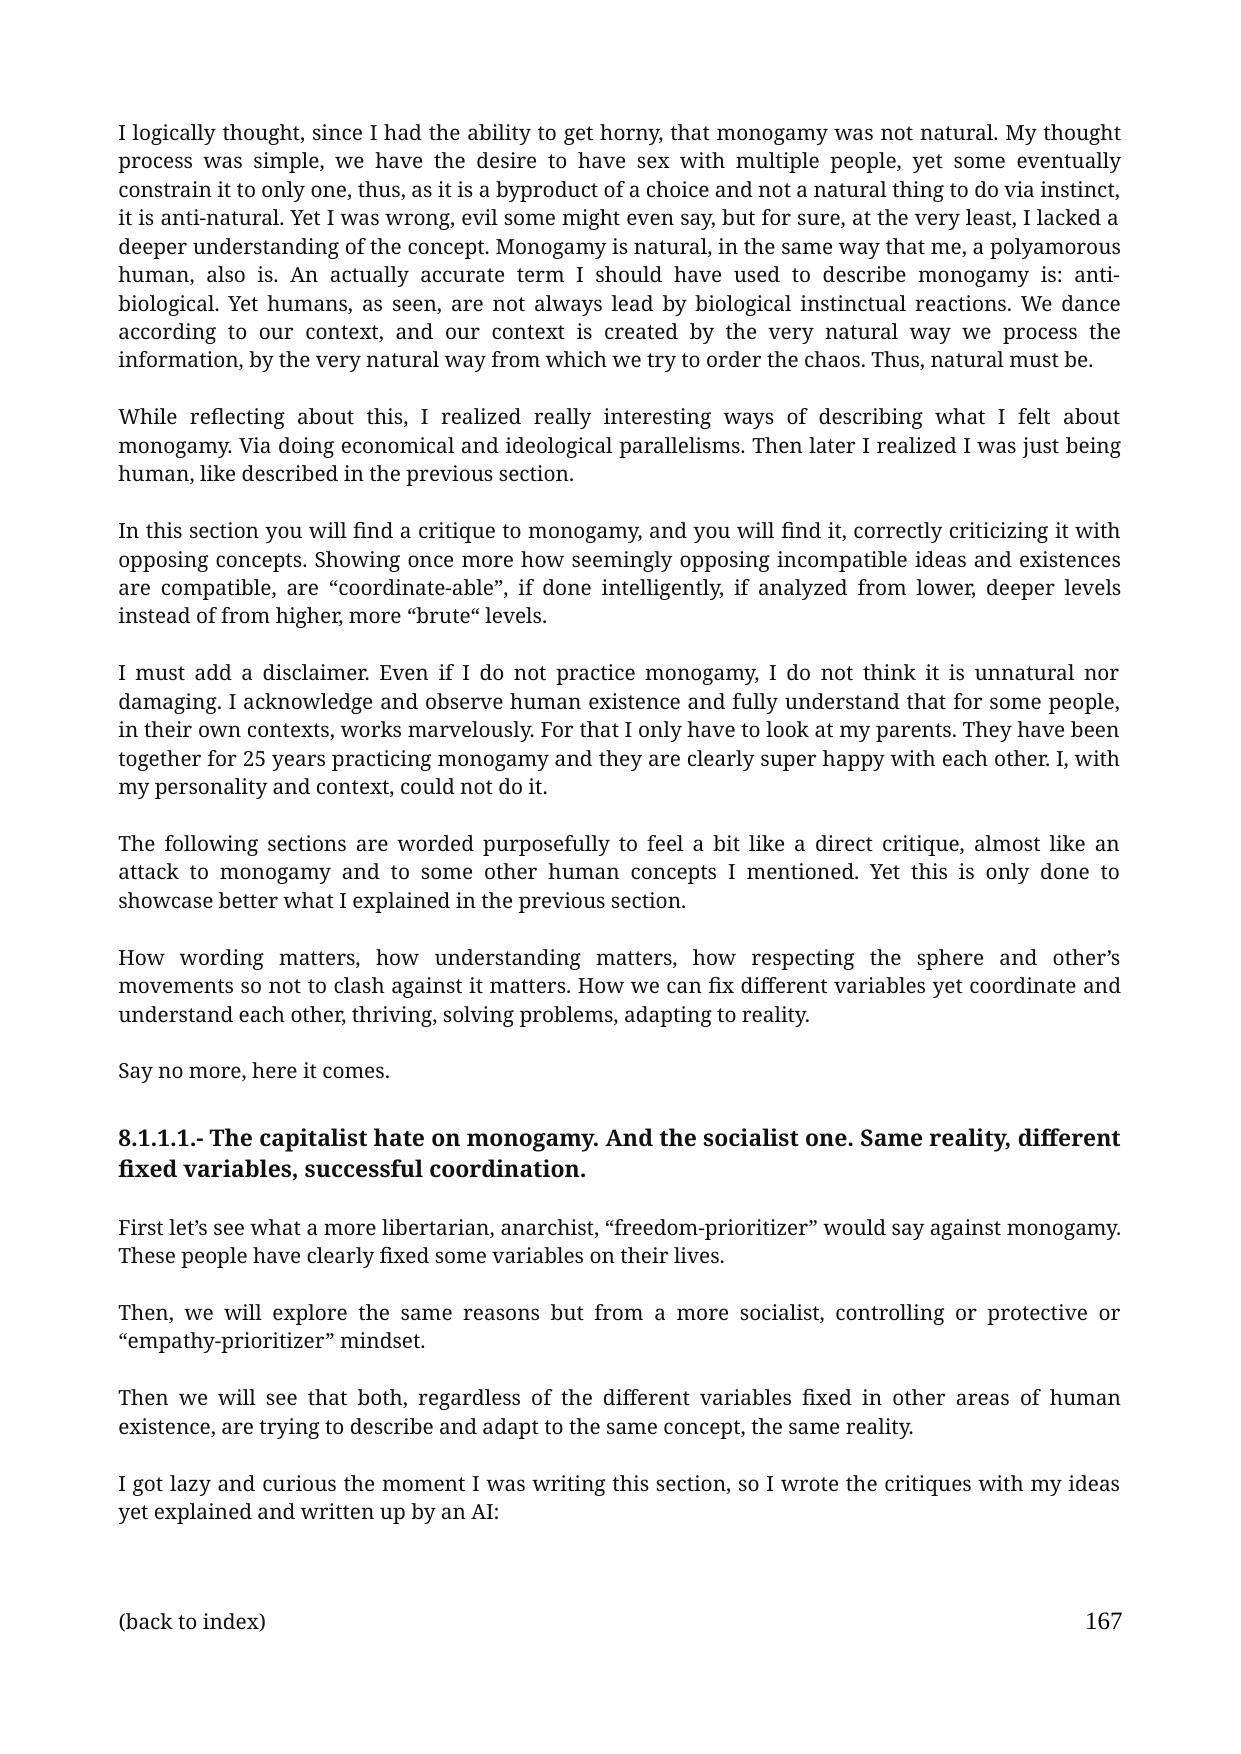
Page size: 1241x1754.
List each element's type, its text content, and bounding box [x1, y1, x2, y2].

text Then we will see that both, regardless of the different variables fixed in other areas of human existence, are trying to describe and adapt to the same concept, the same reality. [118, 1383, 1122, 1440]
text First let’s see what a more libertarian, anarchist, “freedom-prioritizer” would say against monogamy. These people have clearly fixed some variables on their lives. [118, 1213, 1122, 1270]
text The following sections are worded purposefully to feel a bit like a direct critique, almost like an attack to monogamy and to some other human concepts I mentioned. Yet this is only done to showcase better what I explained in the previous section. [118, 829, 1122, 914]
text While reflecting about this, I realized really interesting ways of describing what I felt about monogamy. Via doing economical and ideological parallelisms. Then later I realized I was just being human, like described in the previous section. [118, 402, 1122, 488]
text I must add a disclaimer. Even if I do not practice monogamy, I do not think it is unnatural nor damaging. I acknowledge and observe human existence and fully understand that for some people, in their own contexts, works marvelously. For that I only have to look at my parents. They have been together for 25 years practicing monogamy and they are clearly super happy with each other. I, with my personality and context, could not do it. [118, 658, 1122, 801]
text Say no more, here it comes. [118, 1057, 1122, 1085]
text In this section you will find a critique to monogamy, and you will find it, correctly criticizing it with opposing concepts. Showing once more how seemingly opposing incompatible ideas and existences are compatible, are “coordinate-able”, if done intelligently, if analyzed from lower, deeper levels instead of from higher, more “brute“ levels. [118, 516, 1122, 630]
text I got lazy and curious the moment I was writing this section, so I wrote the critiques with my ideas yet explained and written up by an AI: [118, 1469, 1122, 1526]
text 8.1.1.1.- The capitalist hate on monogamy. And the socialist one. Same reality, different fixed variables, successful coordination. [118, 1122, 1122, 1184]
text How wording matters, how understanding matters, how respecting the sphere and other’s movements so not to clash against it matters. How we can fix different variables yet coordinate and understand each other, thriving, solving problems, adapting to reality. [118, 943, 1122, 1028]
text Then, we will explore the same reasons but from a more socialist, controlling or protective or “empathy-prioritizer” mindset. [118, 1298, 1122, 1355]
text I logically thought, since I had the ability to get horny, that monogamy was not natural. My thought process was simple, we have the desire to have sex with multiple people, yet some eventually constrain it to only one, thus, as it is a byproduct of a choice and not a natural thing to do via instinct, it is anti-natural. Yet I was wrong, evil some might even say, but for sure, at the very least, I lacked a deeper understanding of the concept. Monogamy is natural, in the same way that me, a polyamorous human, also is. An actually accurate term I should have used to describe monogamy is: anti-biological. Yet humans, as seen, are not always lead by biological instinctual reactions. We dance according to our context, and our context is created by the very natural way we process the information, by the very natural way from which we try to order the chaos. Thus, natural must be. [118, 118, 1122, 374]
